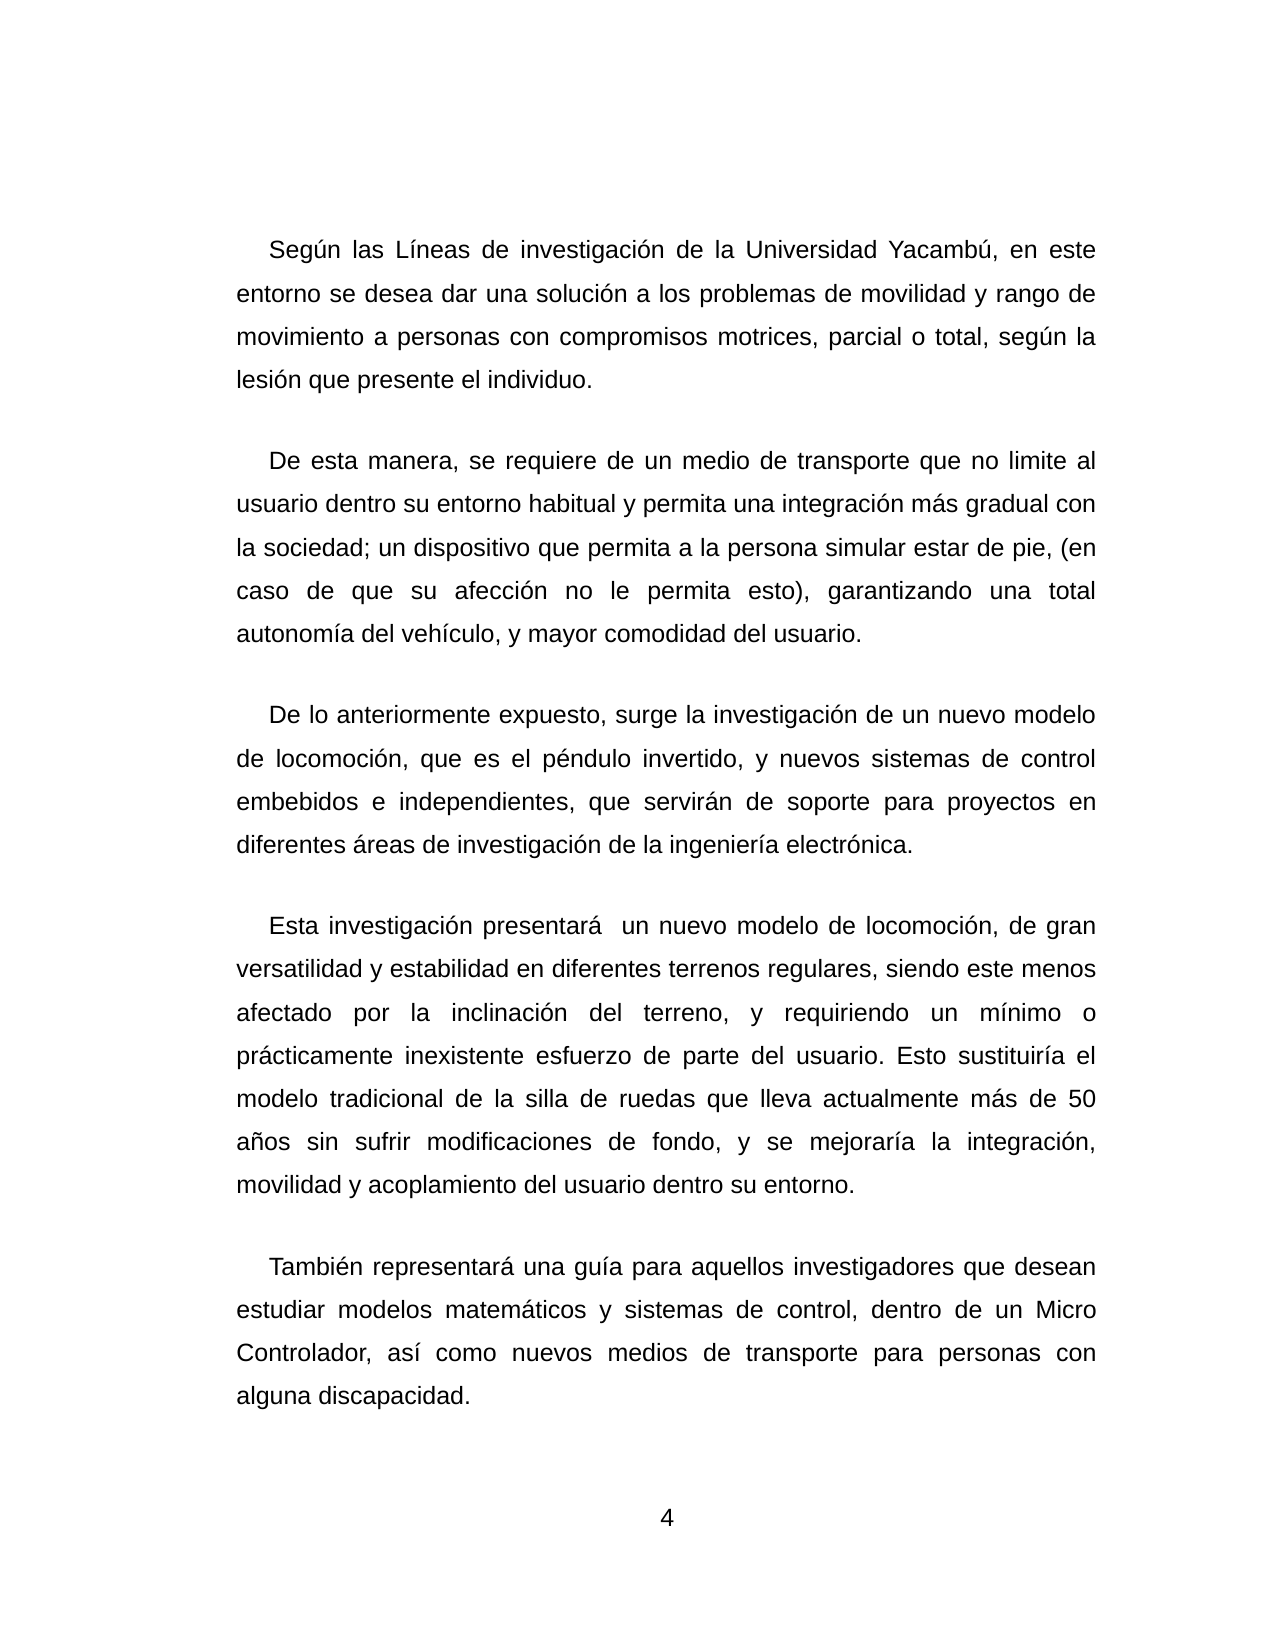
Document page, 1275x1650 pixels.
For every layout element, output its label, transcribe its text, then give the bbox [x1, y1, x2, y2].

text También representará una guía para aquellos investigadores que desean estudiar modelos matemáticos y sistemas de control, dentro de un Micro Controlador, así como nuevos medios de transporte para personas con alguna discapacidad. [236, 1252, 1098, 1410]
text Según las Líneas de investigación de la Universidad Yacambú, en este entorno se desea dar una solución a los problemas de movilidad y rango de movimiento a personas con compromisos motrices, parcial o total, según la lesión que presente el individuo. [236, 235, 1098, 393]
text De lo anteriormente expuesto, surge la investigación de un nuevo modelo de locomoción, que es el péndulo invertido, y nuevos sistemas de control embebidos e independientes, que servirán de soporte para proyectos en diferentes áreas de investigación de la ingeniería electrónica. [236, 700, 1098, 858]
text Esta investigación presentará un nuevo modelo de locomoción, de gran versatilidad y estabilidad en diferentes terrenos regulares, siendo este menos afectado por la inclinación del terreno, y requiriendo un mínimo o prácticamente inexistente esfuerzo de parte del usuario. Esto sustituiría el modelo tradicional de la silla de ruedas que lleva actualmente más de 50 años sin sufrir modificaciones de fondo, y se mejoraría la integración, movilidad y acoplamiento del usuario dentro su entorno. [236, 911, 1098, 1199]
text De esta manera, se requiere de un medio de transporte que no limite al usuario dentro su entorno habitual y permita una integración más gradual con la sociedad; un dispositivo que permita a la persona simular estar de pie, (en caso de que su afección no le permita esto), garantizando una total autonomía del vehículo, y mayor comodidad del usuario. [236, 446, 1098, 648]
